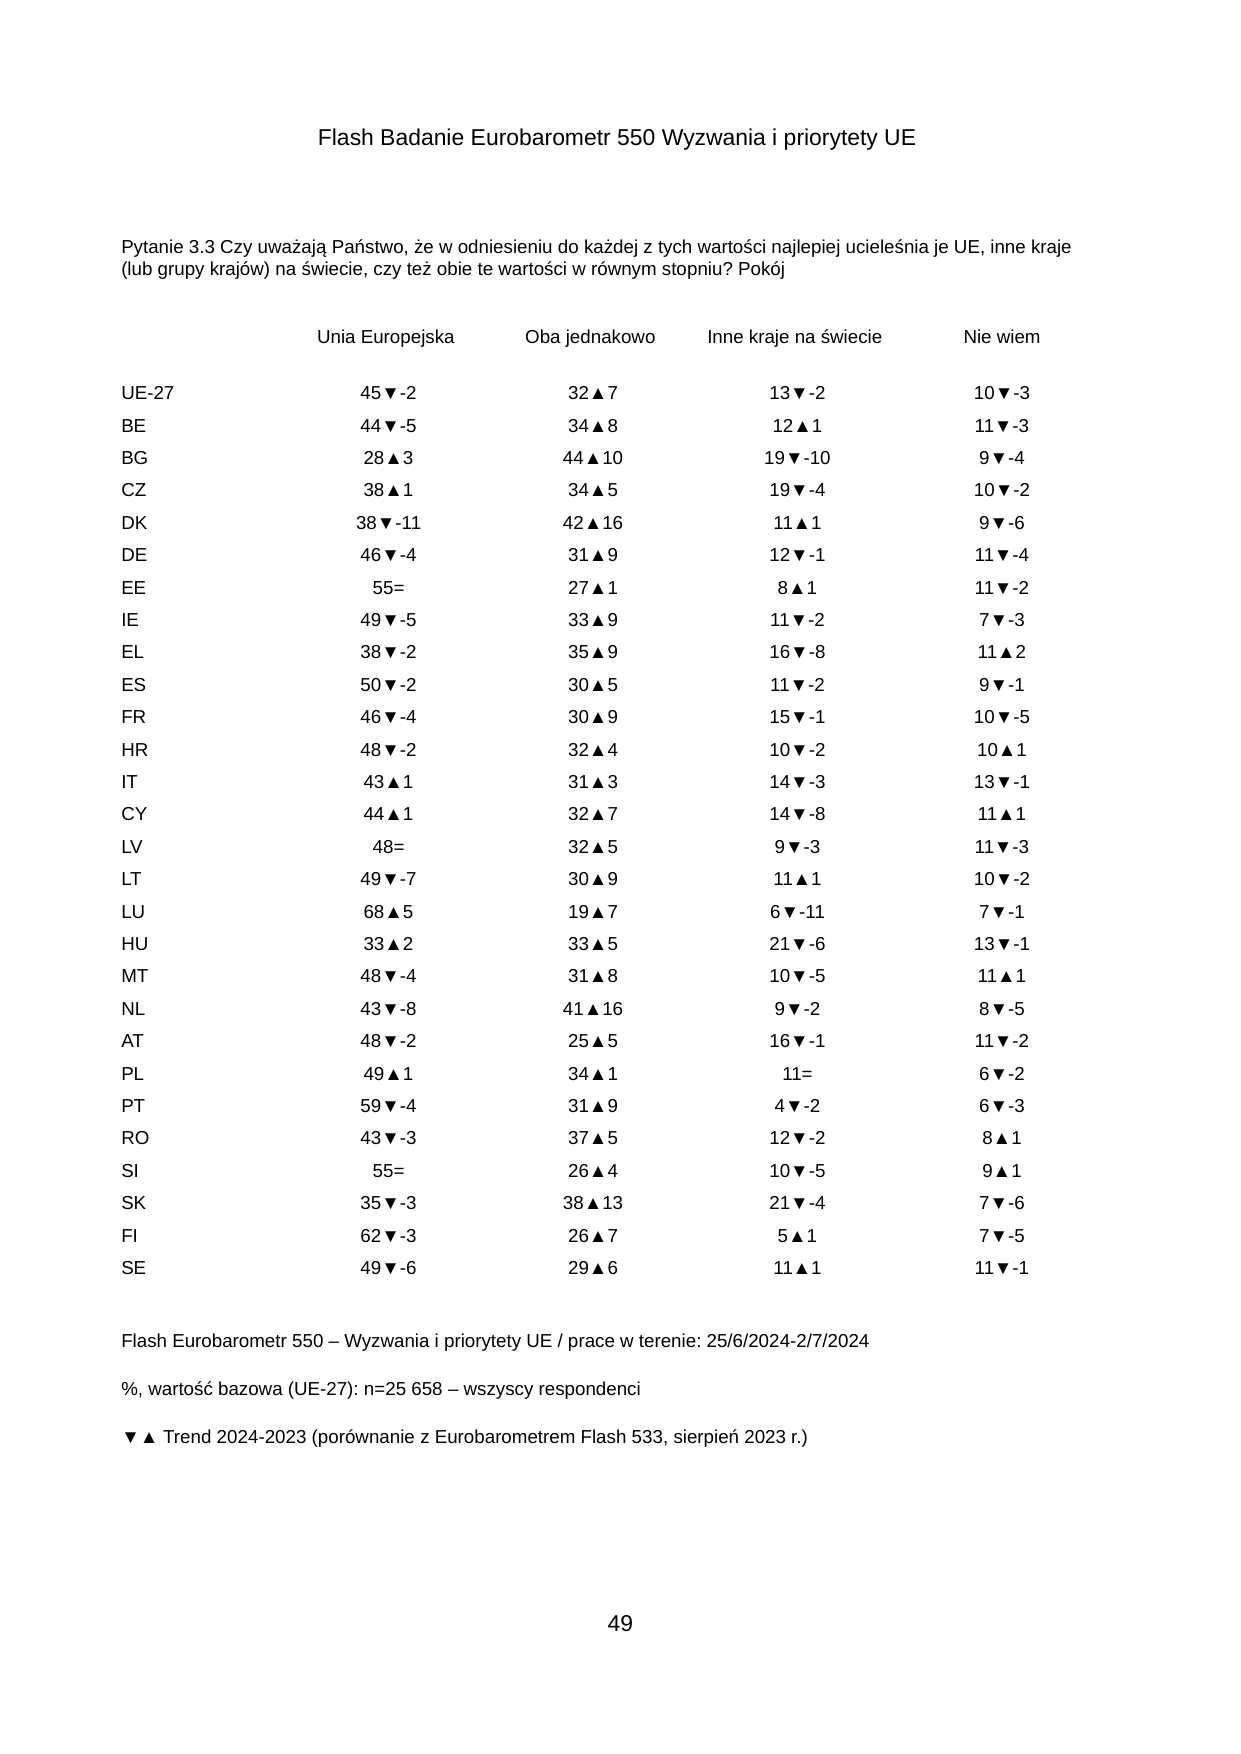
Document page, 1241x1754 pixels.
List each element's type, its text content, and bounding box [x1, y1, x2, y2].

table_cell 11▼-1 [900, 1251, 1104, 1284]
table_cell [202, 668, 286, 701]
table_cell [202, 636, 286, 668]
table_cell [286, 1284, 491, 1316]
table_cell ▼▲ Trend 2024-2023 (porównanie z Eurobarometrem Flash 533, sierpień 2023 r.) [118, 1412, 1104, 1460]
table_cell 10▼-2 [900, 474, 1104, 506]
table_cell 12▲1 [695, 409, 899, 441]
table_cell 4▼-2 [695, 1089, 899, 1122]
table_cell 48▼-2 [286, 1025, 491, 1057]
table_cell [202, 409, 286, 441]
table_cell [202, 895, 286, 927]
table_cell 34▲1 [491, 1057, 695, 1089]
table_cell AT [118, 1025, 202, 1057]
table_cell 11▲1 [900, 798, 1104, 830]
table_cell 32▲5 [491, 830, 695, 863]
table_cell [202, 506, 286, 539]
table_cell 33▲2 [286, 928, 491, 960]
table_cell 11▼-2 [695, 604, 899, 636]
table_cell BG [118, 441, 202, 474]
table_cell EE [118, 571, 202, 603]
table_cell 48▼-4 [286, 960, 491, 992]
table_cell 44▲1 [286, 798, 491, 830]
table_cell 9▲1 [900, 1154, 1104, 1187]
table_cell [202, 733, 286, 765]
table_cell 11▼-2 [900, 1025, 1104, 1057]
table_cell 11▲1 [695, 863, 899, 895]
table_cell MT [118, 960, 202, 992]
table_cell [202, 992, 286, 1024]
table_cell 48▼-2 [286, 733, 491, 765]
table_cell 14▼-8 [695, 798, 899, 830]
table_cell 7▼-1 [900, 895, 1104, 927]
table_cell [202, 765, 286, 798]
table_cell [202, 1089, 286, 1122]
table_cell 49▲1 [286, 1057, 491, 1089]
table_cell 34▲5 [491, 474, 695, 506]
table_cell DE [118, 539, 202, 571]
table_cell LU [118, 895, 202, 927]
table_cell LV [118, 830, 202, 863]
table_cell 11▼-2 [695, 668, 899, 701]
table_cell 38▼-2 [286, 636, 491, 668]
table_cell BE [118, 409, 202, 441]
table_cell 55= [286, 571, 491, 603]
table_cell [202, 1187, 286, 1219]
table_cell 13▼-1 [900, 928, 1104, 960]
table_cell 19▲7 [491, 895, 695, 927]
table_cell 8▲1 [695, 571, 899, 603]
table_cell 16▼-1 [695, 1025, 899, 1057]
table_cell 31▲9 [491, 539, 695, 571]
table_cell [202, 571, 286, 603]
table_cell 43▲1 [286, 765, 491, 798]
table_cell SI [118, 1154, 202, 1187]
table_cell 44▼-5 [286, 409, 491, 441]
table_cell 9▼-3 [695, 830, 899, 863]
table_cell [118, 298, 202, 377]
table_cell 16▼-8 [695, 636, 899, 668]
table_cell 30▲9 [491, 863, 695, 895]
table_cell 19▼-10 [695, 441, 899, 474]
table_cell [118, 1284, 202, 1316]
table_cell Unia Europejska [286, 298, 491, 377]
table_cell HR [118, 733, 202, 765]
table_cell [695, 1284, 899, 1316]
table_cell 38▲1 [286, 474, 491, 506]
table_cell 12▼-2 [695, 1122, 899, 1154]
table_cell 25▲5 [491, 1025, 695, 1057]
table_cell 11▲2 [900, 636, 1104, 668]
table_cell [202, 1251, 286, 1284]
table_cell 8▼-5 [900, 992, 1104, 1024]
table_cell FR [118, 701, 202, 733]
table_cell 41▲16 [491, 992, 695, 1024]
table_cell 14▼-3 [695, 765, 899, 798]
table_cell 7▼-6 [900, 1187, 1104, 1219]
table_cell [202, 604, 286, 636]
table_cell [491, 1284, 695, 1316]
table_cell SE [118, 1251, 202, 1284]
table_cell 38▼-11 [286, 506, 491, 539]
table_cell 11▼-4 [900, 539, 1104, 571]
table_cell 26▲7 [491, 1219, 695, 1251]
table_cell 10▼-2 [695, 733, 899, 765]
table_cell SK [118, 1187, 202, 1219]
table_cell 35▼-3 [286, 1187, 491, 1219]
table_cell IT [118, 765, 202, 798]
table_cell CY [118, 798, 202, 830]
table_cell 11= [695, 1057, 899, 1089]
table_cell PT [118, 1089, 202, 1122]
table_cell DK [118, 506, 202, 539]
table_cell [202, 863, 286, 895]
table_cell 10▼-2 [900, 863, 1104, 895]
table_header Pytanie 3.3 Czy uważają Państwo, że w odniesieniu do każdej z tych wartości najlepiej ucieleśnia je UE, inne kraje (lub grupy krajów) na świecie, czy też obie te wartości w równym stopniu? Pokój [118, 218, 1104, 297]
table_cell 9▼-6 [900, 506, 1104, 539]
table_cell [202, 830, 286, 863]
table_cell [202, 474, 286, 506]
table_cell [202, 701, 286, 733]
table_cell 27▲1 [491, 571, 695, 603]
table_cell 49▼-7 [286, 863, 491, 895]
table_cell 21▼-6 [695, 928, 899, 960]
table_cell 34▲8 [491, 409, 695, 441]
table_cell 11▼-3 [900, 409, 1104, 441]
table_cell [202, 1025, 286, 1057]
table_cell 8▲1 [900, 1122, 1104, 1154]
table_cell Flash Eurobarometr 550 – Wyzwania i priorytety UE / prace w terenie: 25/6/2024-2/7/2024 [118, 1316, 1104, 1364]
table_cell 15▼-1 [695, 701, 899, 733]
table_cell ES [118, 668, 202, 701]
table_cell [900, 1284, 1104, 1316]
table_cell FI [118, 1219, 202, 1251]
table_cell 62▼-3 [286, 1219, 491, 1251]
table_cell Oba jednakowo [491, 298, 695, 377]
table_cell 32▲7 [491, 798, 695, 830]
table_cell 29▲6 [491, 1251, 695, 1284]
table_cell 68▲5 [286, 895, 491, 927]
table_cell [202, 539, 286, 571]
table_cell 26▲4 [491, 1154, 695, 1187]
table_cell 49▼-5 [286, 604, 491, 636]
table_cell 10▼-5 [695, 1154, 899, 1187]
table_cell 46▼-4 [286, 701, 491, 733]
table_cell 55= [286, 1154, 491, 1187]
table_cell 38▲13 [491, 1187, 695, 1219]
table_cell 44▲10 [491, 441, 695, 474]
table_cell Inne kraje na świecie [695, 298, 899, 377]
table_cell Nie wiem [900, 298, 1104, 377]
table_cell [202, 441, 286, 474]
table_cell [202, 960, 286, 992]
table_cell 50▼-2 [286, 668, 491, 701]
table_cell 9▼-1 [900, 668, 1104, 701]
table_cell 35▲9 [491, 636, 695, 668]
table_cell IE [118, 604, 202, 636]
table_cell 59▼-4 [286, 1089, 491, 1122]
table_cell 33▲9 [491, 604, 695, 636]
table_cell 10▼-5 [900, 701, 1104, 733]
table_cell 49▼-6 [286, 1251, 491, 1284]
table_cell 32▲4 [491, 733, 695, 765]
table_cell 13▼-2 [695, 377, 899, 409]
table_cell 11▼-3 [900, 830, 1104, 863]
table_cell 12▼-1 [695, 539, 899, 571]
table_cell 43▼-8 [286, 992, 491, 1024]
table_cell 11▲1 [900, 960, 1104, 992]
table_cell 48= [286, 830, 491, 863]
table_cell 13▼-1 [900, 765, 1104, 798]
table_cell 7▼-3 [900, 604, 1104, 636]
table_cell 9▼-2 [695, 992, 899, 1024]
table_cell [202, 377, 286, 409]
table_cell 46▼-4 [286, 539, 491, 571]
table_cell 6▼-11 [695, 895, 899, 927]
table_cell 31▲3 [491, 765, 695, 798]
table_cell PL [118, 1057, 202, 1089]
table_cell 5▲1 [695, 1219, 899, 1251]
table_cell CZ [118, 474, 202, 506]
table_cell 37▲5 [491, 1122, 695, 1154]
table_cell 42▲16 [491, 506, 695, 539]
table_cell 45▼-2 [286, 377, 491, 409]
table_cell NL [118, 992, 202, 1024]
table_cell 6▼-2 [900, 1057, 1104, 1089]
table_cell 11▼-2 [900, 571, 1104, 603]
table_cell 33▲5 [491, 928, 695, 960]
table_cell 32▲7 [491, 377, 695, 409]
table_cell [202, 1284, 286, 1316]
table_cell 11▲1 [695, 1251, 899, 1284]
table_cell 21▼-4 [695, 1187, 899, 1219]
table_cell HU [118, 928, 202, 960]
table_cell 43▼-3 [286, 1122, 491, 1154]
table_cell 28▲3 [286, 441, 491, 474]
table_cell RO [118, 1122, 202, 1154]
table_cell 10▼-3 [900, 377, 1104, 409]
table_cell 11▲1 [695, 506, 899, 539]
table_cell 10▲1 [900, 733, 1104, 765]
table_cell LT [118, 863, 202, 895]
table_cell [202, 1154, 286, 1187]
table_cell 31▲9 [491, 1089, 695, 1122]
table_cell [202, 1122, 286, 1154]
table_cell 9▼-4 [900, 441, 1104, 474]
table_cell 10▼-5 [695, 960, 899, 992]
table_cell 31▲8 [491, 960, 695, 992]
table_cell [202, 928, 286, 960]
table_cell 30▲5 [491, 668, 695, 701]
table_cell UE-27 [118, 377, 202, 409]
table_cell [202, 1057, 286, 1089]
table_cell %, wartość bazowa (UE-27): n=25 658 – wszyscy respondenci [118, 1364, 1104, 1412]
table_cell [202, 798, 286, 830]
table_cell 19▼-4 [695, 474, 899, 506]
table_cell 30▲9 [491, 701, 695, 733]
table_cell 6▼-3 [900, 1089, 1104, 1122]
table_cell [202, 298, 286, 377]
table_cell EL [118, 636, 202, 668]
table_cell [202, 1219, 286, 1251]
table_cell 7▼-5 [900, 1219, 1104, 1251]
